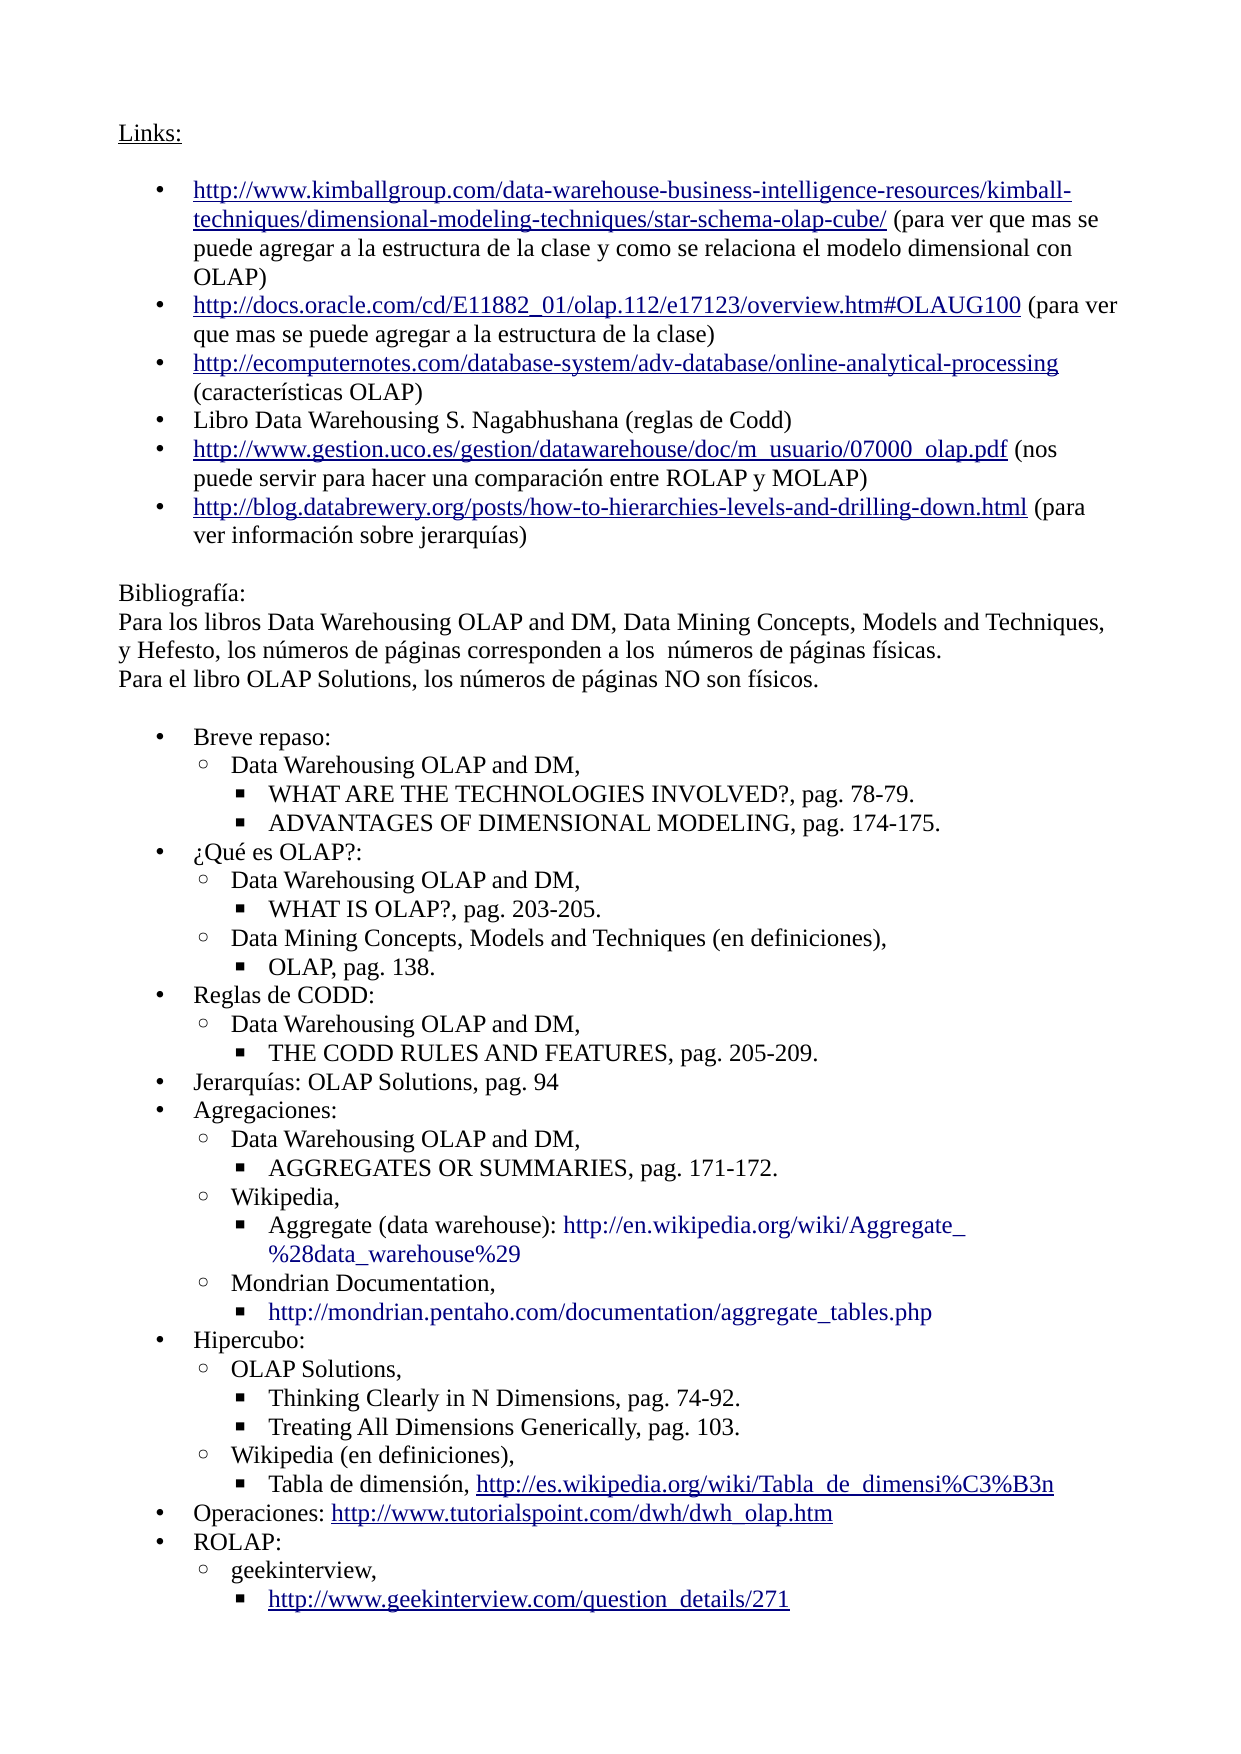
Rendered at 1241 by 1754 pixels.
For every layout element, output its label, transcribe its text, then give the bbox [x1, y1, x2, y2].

list OLAP, pag. 138. [231, 952, 1122, 981]
list WHAT ARE THE TECHNOLOGIES INVOLVED?, pag. 78-79. [231, 779, 1122, 808]
list AGGREGATES OR SUMMARIES, pag. 171-172. [231, 1153, 1122, 1182]
text Bibliografía: [118, 578, 1122, 607]
text Para los libros Data Warehousing OLAP and DM, Data Mining Concepts, Models and Techniques, y Hefesto, los números de páginas corresponden a los números de páginas físicas. [118, 607, 1122, 664]
list Mondrian Documentation, [193, 1268, 1122, 1297]
list OLAP Solutions, [193, 1354, 1122, 1383]
list Data Warehousing OLAP and DM, [193, 751, 1122, 779]
list geekinterview, [193, 1556, 1122, 1584]
list http://www.kimballgroup.com/data-warehouse-business-intelligence-resources/kimball-techniques/dimensional-modeling-techniques/star-schema-olap-cube/ (para ver que mas se puede agregar a la estructura de la clase y como se relaciona el modelo dimensional con OLAP) [156, 176, 1122, 291]
text Para el libro OLAP Solutions, los números de páginas NO son físicos. [118, 664, 1122, 693]
list Breve repaso: [156, 722, 1122, 751]
list Wikipedia, [193, 1182, 1122, 1211]
text Links: [118, 118, 1122, 147]
list Thinking Clearly in N Dimensions, pag. 74-92. [231, 1383, 1122, 1412]
list Tabla de dimensión, http://es.wikipedia.org/wiki/Tabla_de_dimensi%C3%B3n [231, 1469, 1122, 1498]
list ROLAP: [156, 1527, 1122, 1556]
list http://ecomputernotes.com/database-system/adv-database/online-analytical-processing (características OLAP) [156, 348, 1122, 406]
list Data Warehousing OLAP and DM, [193, 866, 1122, 894]
list WHAT IS OLAP?, pag. 203-205. [231, 894, 1122, 923]
list THE CODD RULES AND FEATURES, pag. 205-209. [231, 1038, 1122, 1067]
list ¿Qué es OLAP?: [156, 837, 1122, 866]
list http://www.geekinterview.com/question_details/271 [231, 1584, 1122, 1613]
list Wikipedia (en definiciones), [193, 1441, 1122, 1469]
list Operaciones: http://www.tutorialspoint.com/dwh/dwh_olap.htm [156, 1498, 1122, 1527]
list Hipercubo: [156, 1326, 1122, 1354]
list Libro Data Warehousing S. Nagabhushana (reglas de Codd) [156, 406, 1122, 434]
list Treating All Dimensions Generically, pag. 103. [231, 1412, 1122, 1441]
list http://docs.oracle.com/cd/E11882_01/olap.112/e17123/overview.htm#OLAUG100 (para ver que mas se puede agregar a la estructura de la clase) [156, 291, 1122, 348]
list Agregaciones: [156, 1096, 1122, 1124]
list Data Mining Concepts, Models and Techniques (en definiciones), [193, 923, 1122, 952]
list ADVANTAGES OF DIMENSIONAL MODELING, pag. 174-175. [231, 808, 1122, 837]
list Jerarquías: OLAP Solutions, pag. 94 [156, 1067, 1122, 1096]
list Reglas de CODD: [156, 981, 1122, 1009]
list Data Warehousing OLAP and DM, [193, 1009, 1122, 1038]
list Data Warehousing OLAP and DM, [193, 1124, 1122, 1153]
list Aggregate (data warehouse): http://en.wikipedia.org/wiki/Aggregate_%28data_warehouse%29 [231, 1211, 1122, 1268]
list http://www.gestion.uco.es/gestion/datawarehouse/doc/m_usuario/07000_olap.pdf (nos puede servir para hacer una comparación entre ROLAP y MOLAP) [156, 434, 1122, 492]
list http://mondrian.pentaho.com/documentation/aggregate_tables.php [231, 1297, 1122, 1326]
list http://blog.databrewery.org/posts/how-to-hierarchies-levels-and-drilling-down.html (para ver información sobre jerarquías) [156, 492, 1122, 549]
